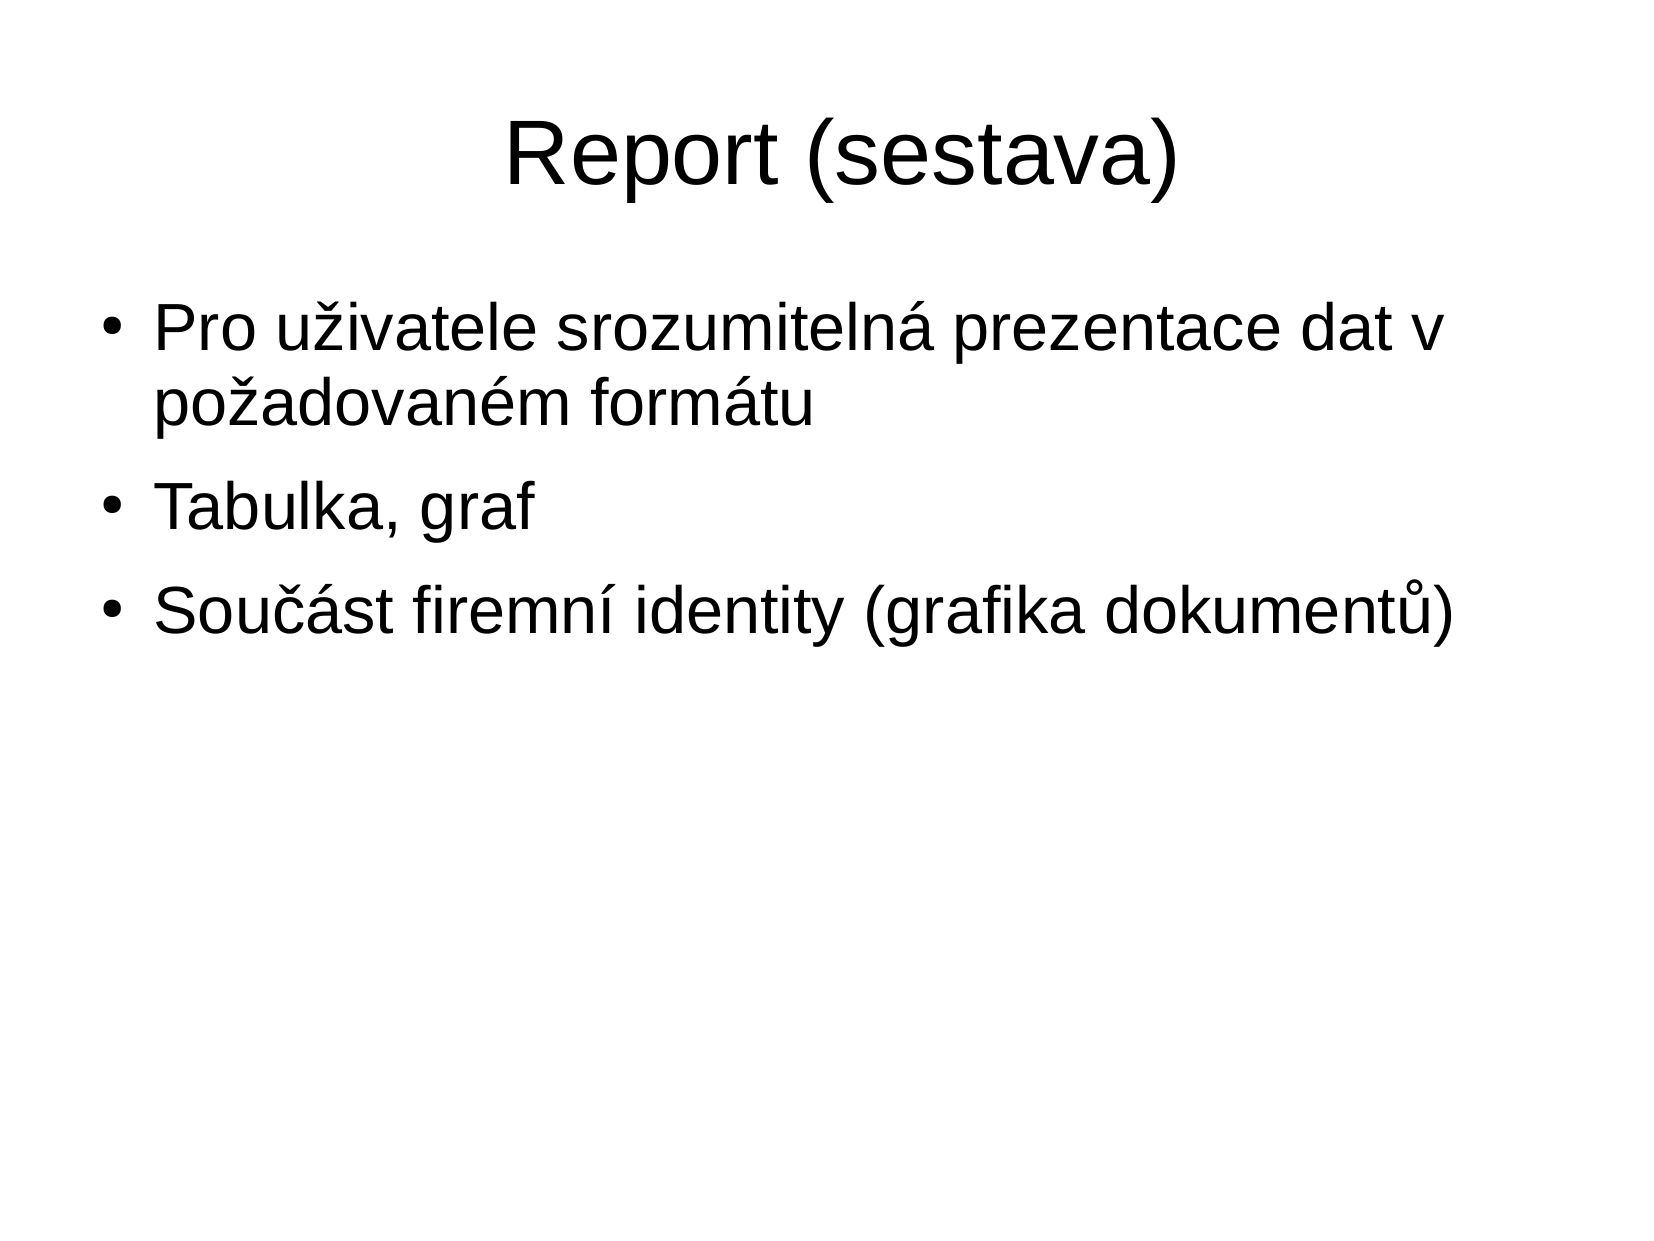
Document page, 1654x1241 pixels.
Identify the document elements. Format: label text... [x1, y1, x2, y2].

list Pro uživatele srozumitelná prezentace dat v požadovaném formátu Tabulka, graf Součást firemní identity (grafika dokumentů) [82, 290, 1571, 1109]
title Report (sestava) [82, 49, 1571, 257]
